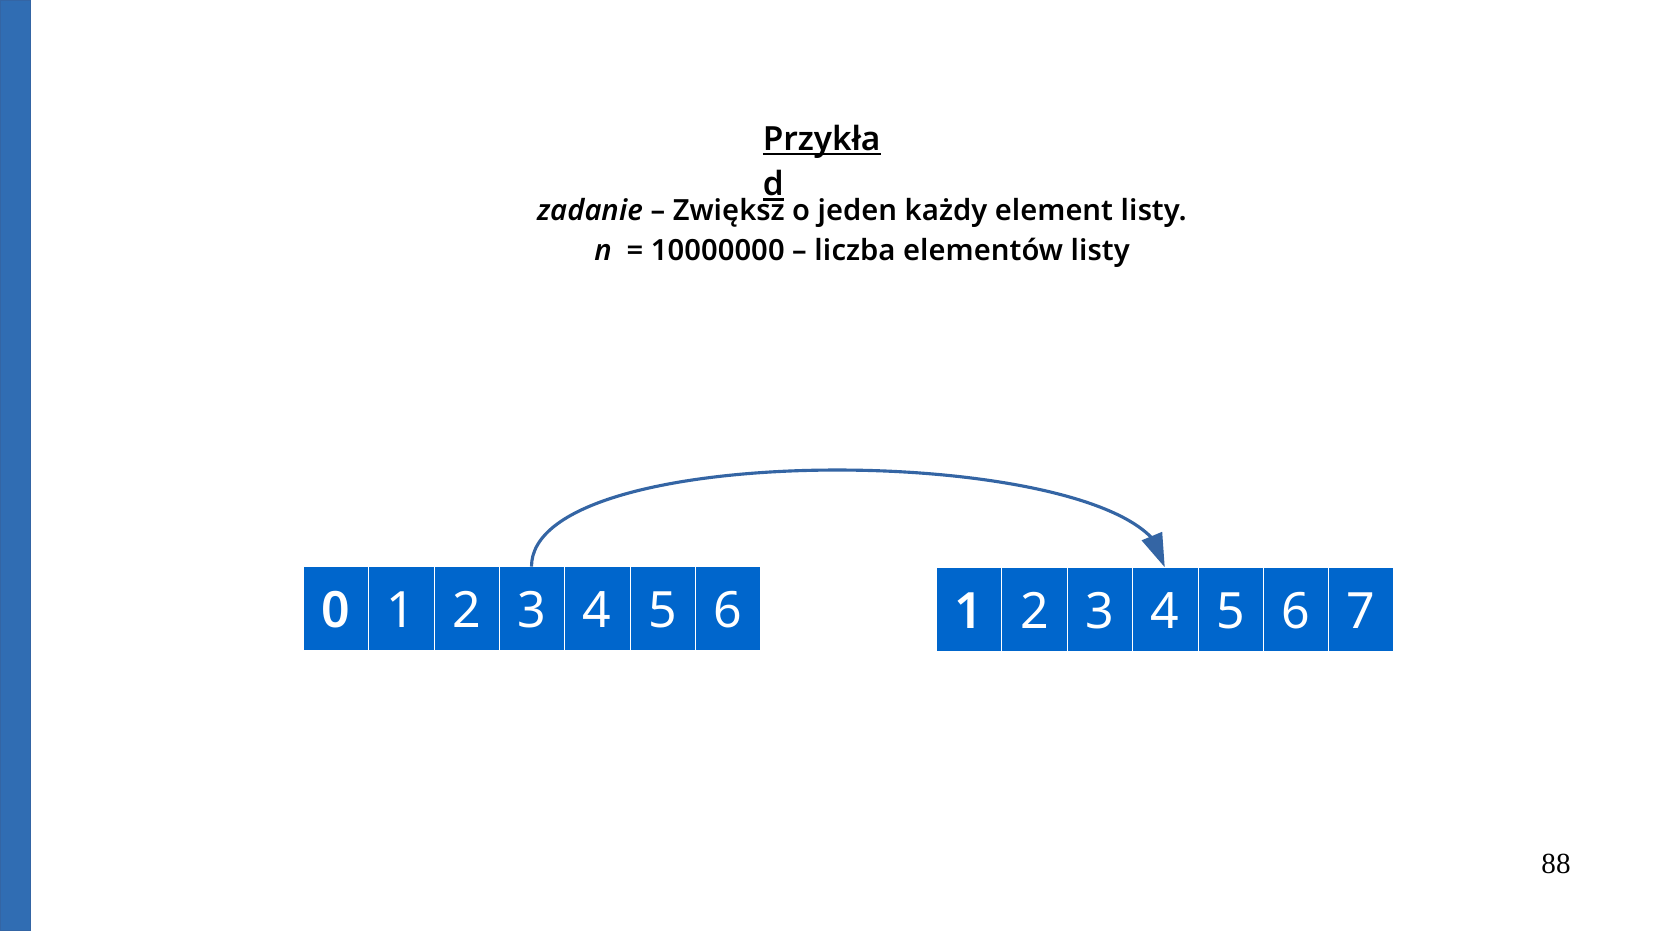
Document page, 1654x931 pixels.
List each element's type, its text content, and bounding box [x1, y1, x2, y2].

table_header 7 [1329, 568, 1393, 651]
table_header 2 [435, 567, 499, 650]
text_box zadanie – Zwiększ o jeden każdy element listy. n = 10000000 – liczba elementów listy [522, 182, 1132, 271]
table_header 2 [1002, 568, 1067, 651]
table_header 6 [696, 567, 760, 650]
table_header 3 [1068, 568, 1132, 651]
text_box [0, 0, 31, 931]
table_header 1 [937, 568, 1001, 651]
table_header 4 [1133, 568, 1198, 651]
table_header 0 [304, 567, 368, 650]
table_header 5 [631, 567, 695, 650]
table_header 6 [1264, 568, 1328, 651]
table_header 4 [565, 567, 630, 650]
text_box Przykład [748, 107, 906, 167]
table_header 1 [369, 567, 434, 650]
table_header 5 [1199, 568, 1263, 651]
table_header 3 [500, 567, 564, 650]
